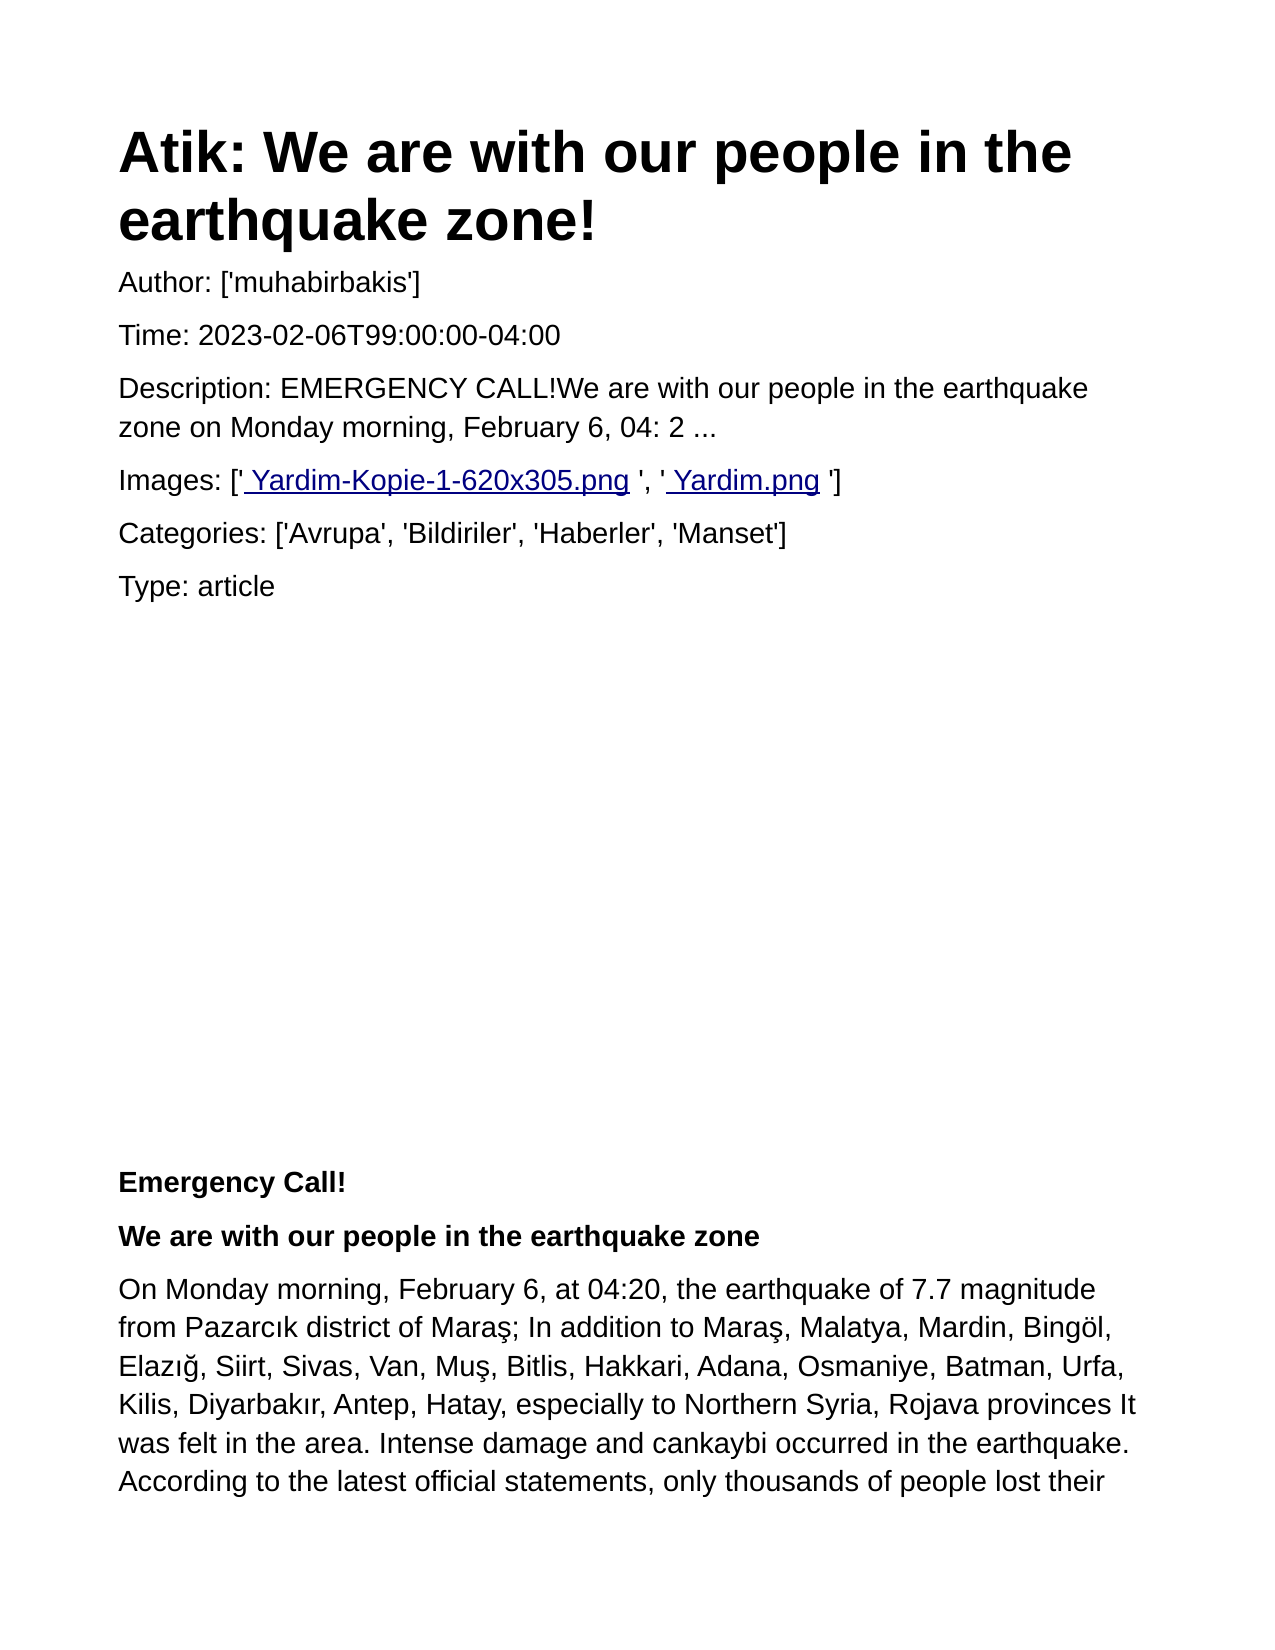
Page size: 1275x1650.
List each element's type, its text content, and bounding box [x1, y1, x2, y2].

text Emergency Call! [118, 622, 1157, 1199]
text Description: EMERGENCY CALL!We are with our people in the earthquake zone on Monday morning, February 6, 04: 2 ... [118, 371, 1157, 443]
subtitle Atik: We are with our people in the earthquake zone! [118, 118, 1157, 252]
text We are with our people in the earthquake zone [118, 1218, 1157, 1252]
text Author: ['muhabirbakis'] [118, 265, 1157, 298]
text Time: 2023-02-06T99:00:00-04:00 [118, 318, 1157, 351]
text Categories: ['Avrupa', 'Bildiriler', 'Haberler', 'Manset'] [118, 516, 1157, 549]
text Type: article [118, 569, 1157, 602]
text Images: [' Yardim-Kopie-1-620x305.png ', ' Yardim.png '] [118, 463, 1157, 496]
text On Monday morning, February 6, at 04:20, the earthquake of 7.7 magnitude from Pazarcık district of Maraş; In addition to Maraş, Malatya, Mardin, Bingöl, Elazığ, Siirt, Sivas, Van, Muş, Bitlis, Hakkari, Adana, Osmaniye, Batman, Urfa, Kilis, Diyarbakır, Antep, Hatay, especially to Northern Syria, Rojava provinces It was felt in the area. Intense damage and cankaybi occurred in the earthquake. According to the latest official statements, only thousands of people lost their [118, 1272, 1157, 1498]
